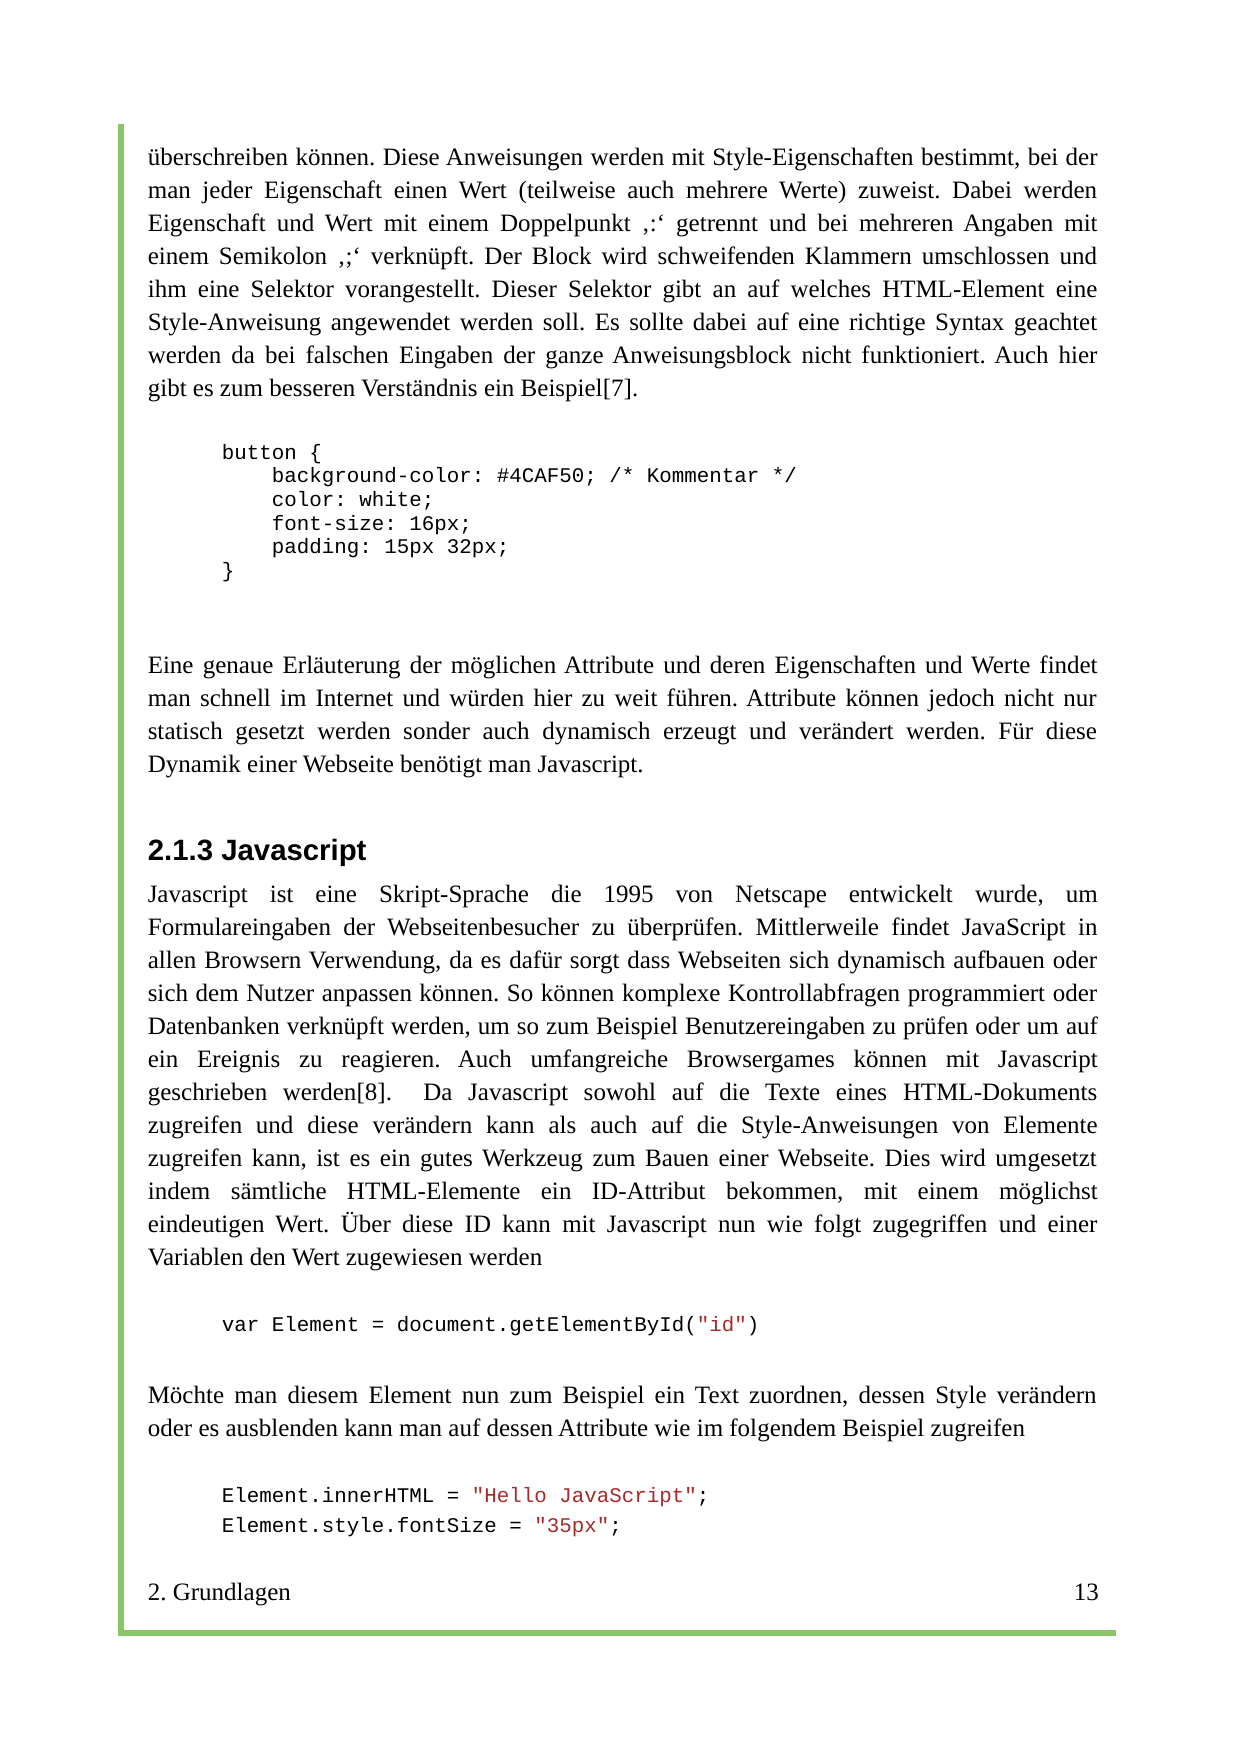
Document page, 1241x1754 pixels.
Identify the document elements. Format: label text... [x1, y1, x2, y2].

text var Element = document.getElementById("id") [148, 1314, 1098, 1337]
text color: white; [148, 489, 1098, 513]
text font-size: 16px; [148, 513, 1098, 536]
text button { [148, 442, 1098, 466]
text überschreiben können. Diese Anweisungen werden mit Style-Eigenschaften bestimmt, bei der man jeder Eigenschaft einen Wert (teilweise auch mehrere Werte) zuweist. Dabei werden Eigenschaft und Wert mit einem Doppelpunkt ‚:‘ getrennt und bei mehreren Angaben mit einem Semikolon ‚;‘ verknüpft. Der Block wird schweifenden Klammern umschlossen und ihm eine Selektor vorangestellt. Dieser Selektor gibt an auf welches HTML-Element eine Style-Anweisung angewendet werden soll. Es sollte dabei auf eine richtige Syntax geachtet werden da bei falschen Eingaben der ganze Anweisungsblock nicht funktioniert. Auch hier gibt es zum besseren Verständnis ein Beispiel[7]. [148, 142, 1098, 402]
text } [148, 560, 1098, 584]
subtitle 2.1.3 Javascript [148, 833, 1098, 867]
text Eine genaue Erläuterung der möglichen Attribute und deren Eigenschaften und Werte findet man schnell im Internet und würden hier zu weit führen. Attribute können jedoch nicht nur statisch gesetzt werden sonder auch dynamisch erzeugt und verändert werden. Für diese Dynamik einer Webseite benötigt man Javascript. [148, 650, 1098, 778]
text Element.innerHTML = "Hello JavaScript"; [148, 1485, 1098, 1508]
text padding: 15px 32px; [148, 536, 1098, 560]
text Element.style.fontSize = "35px"; [148, 1515, 1098, 1538]
text background-color: #4CAF50; /* Kommentar */ [148, 466, 1098, 489]
text Javascript ist eine Skript-Sprache die 1995 von Netscape entwickelt wurde, um Formulareingaben der Webseitenbesucher zu überprüfen. Mittlerweile findet JavaScript in allen Browsern Verwendung, da es dafür sorgt dass Webseiten sich dynamisch aufbauen oder sich dem Nutzer anpassen können. So können komplexe Kontrollabfragen programmiert oder Datenbanken verknüpft werden, um so zum Beispiel Benutzereingaben zu prüfen oder um auf ein Ereignis zu reagieren. Auch umfangreiche Browsergames können mit Javascript geschrieben werden[8]. Da Javascript sowohl auf die Texte eines HTML-Dokuments zugreifen und diese verändern kann als auch auf die Style-Anweisungen von Elemente zugreifen kann, ist es ein gutes Werkzeug zum Bauen einer Webseite. Dies wird umgesetzt indem sämtliche HTML-Elemente ein ID-Attribut bekommen, mit einem möglichst eindeutigen Wert. Über diese ID kann mit Javascript nun wie folgt zugegriffen und einer Variablen den Wert zugewiesen werden [148, 879, 1098, 1271]
text Möchte man diesem Element nun zum Beispiel ein Text zuordnen, dessen Style verändern oder es ausblenden kann man auf dessen Attribute wie im folgendem Beispiel zugreifen [148, 1380, 1098, 1442]
